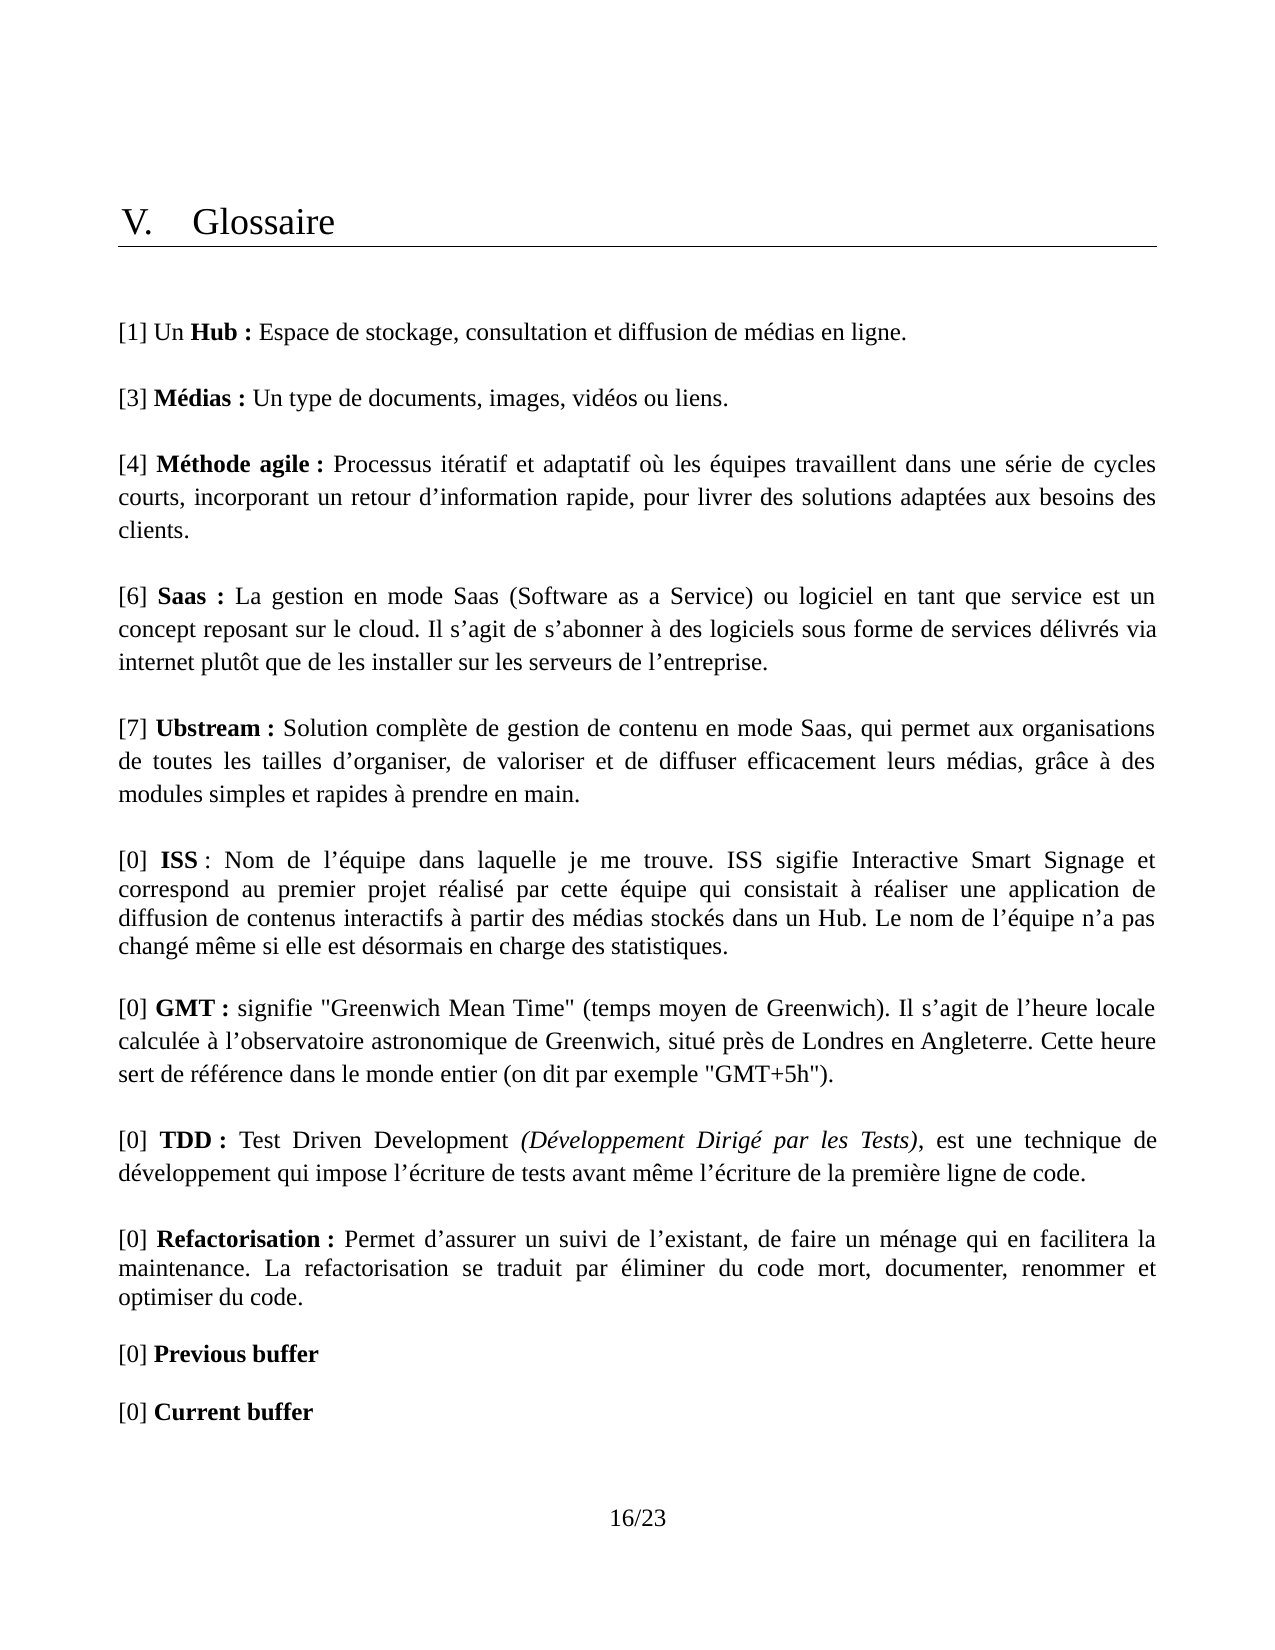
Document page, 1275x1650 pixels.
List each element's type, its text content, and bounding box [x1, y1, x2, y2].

text [0] Refactorisation : Permet d’assurer un suivi de l’existant, de faire un ménage qui en facilitera la maintenance. La refactorisation se traduit par éliminer du code mort, documenter, renommer et optimiser du code. [118, 1224, 1157, 1311]
text [4] Méthode agile : Processus itératif et adaptatif où les équipes travaillent dans une série de cycles courts, incorporant un retour d’information rapide, pour livrer des solutions adaptées aux besoins des clients. [118, 449, 1157, 544]
text [0] Previous buffer [118, 1339, 1157, 1368]
subtitle Glossaire [118, 196, 1157, 246]
text [1] Un Hub : Espace de stockage, consultation et diffusion de médias en ligne. [118, 317, 1157, 346]
text [6] Saas : La gestion en mode Saas (Software as a Service) ou logiciel en tant que service est un concept reposant sur le cloud. Il s’agit de s’abonner à des logiciels sous forme de services délivrés via internet plutôt que de les installer sur les serveurs de l’entreprise. [118, 581, 1157, 676]
text [0] GMT : signifie "Greenwich Mean Time" (temps moyen de Greenwich). Il s’agit de l’heure locale calculée à l’observatoire astronomique de Greenwich, situé près de Londres en Angleterre. Cette heure sert de référence dans le monde entier (on dit par exemple "GMT+5h"). [118, 993, 1157, 1088]
text [0] TDD : Test Driven Development (Développement Dirigé par les Tests), est une technique de développement qui impose l’écriture de tests avant même l’écriture de la première ligne de code. [118, 1125, 1157, 1187]
text [0] ISS : Nom de l’équipe dans laquelle je me trouve. ISS sigifie Interactive Smart Signage et correspond au premier projet réalisé par cette équipe qui consistait à réaliser une application de diffusion de contenus interactifs à partir des médias stockés dans un Hub. Le nom de l’équipe n’a pas changé même si elle est désormais en charge des statistiques. [118, 845, 1157, 960]
text [0] Current buffer [118, 1397, 1157, 1426]
text [3] Médias : Un type de documents, images, vidéos ou liens. [118, 383, 1157, 412]
text [7] Ubstream : Solution complète de gestion de contenu en mode Saas, qui permet aux organisations de toutes les tailles d’organiser, de valoriser et de diffuser efficacement leurs médias, grâce à des modules simples et rapides à prendre en main. [118, 713, 1157, 808]
